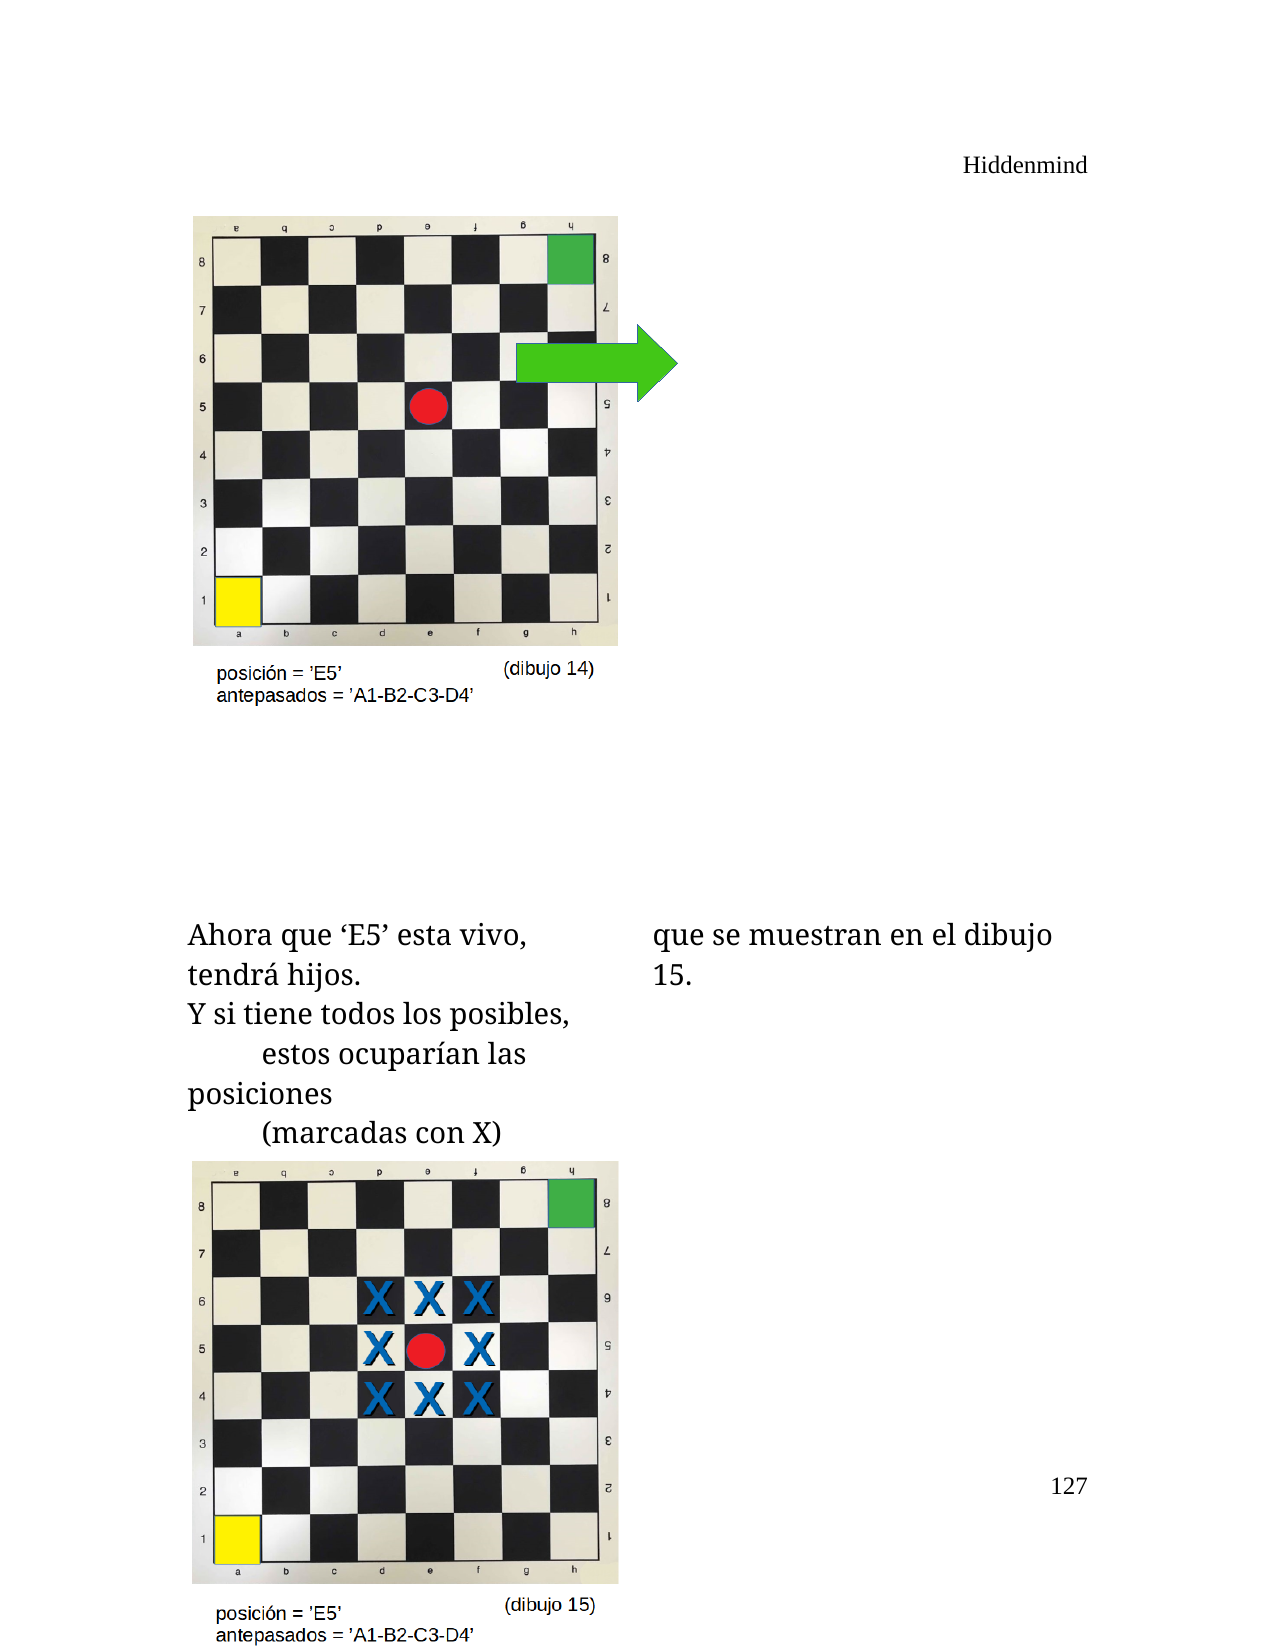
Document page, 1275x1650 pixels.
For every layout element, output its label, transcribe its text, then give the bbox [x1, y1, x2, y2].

text Ahora que ‘E5’ esta vivo, [187, 914, 622, 954]
text que se muestran en el dibujo 15. [652, 914, 1087, 994]
text tendrá hijos. [187, 954, 622, 994]
text estos ocuparían las posiciones (marcadas con X) [187, 1033, 622, 1152]
text Y si tiene todos los posibles, [187, 994, 622, 1033]
picture [187, 210, 623, 716]
picture [187, 1155, 623, 1650]
